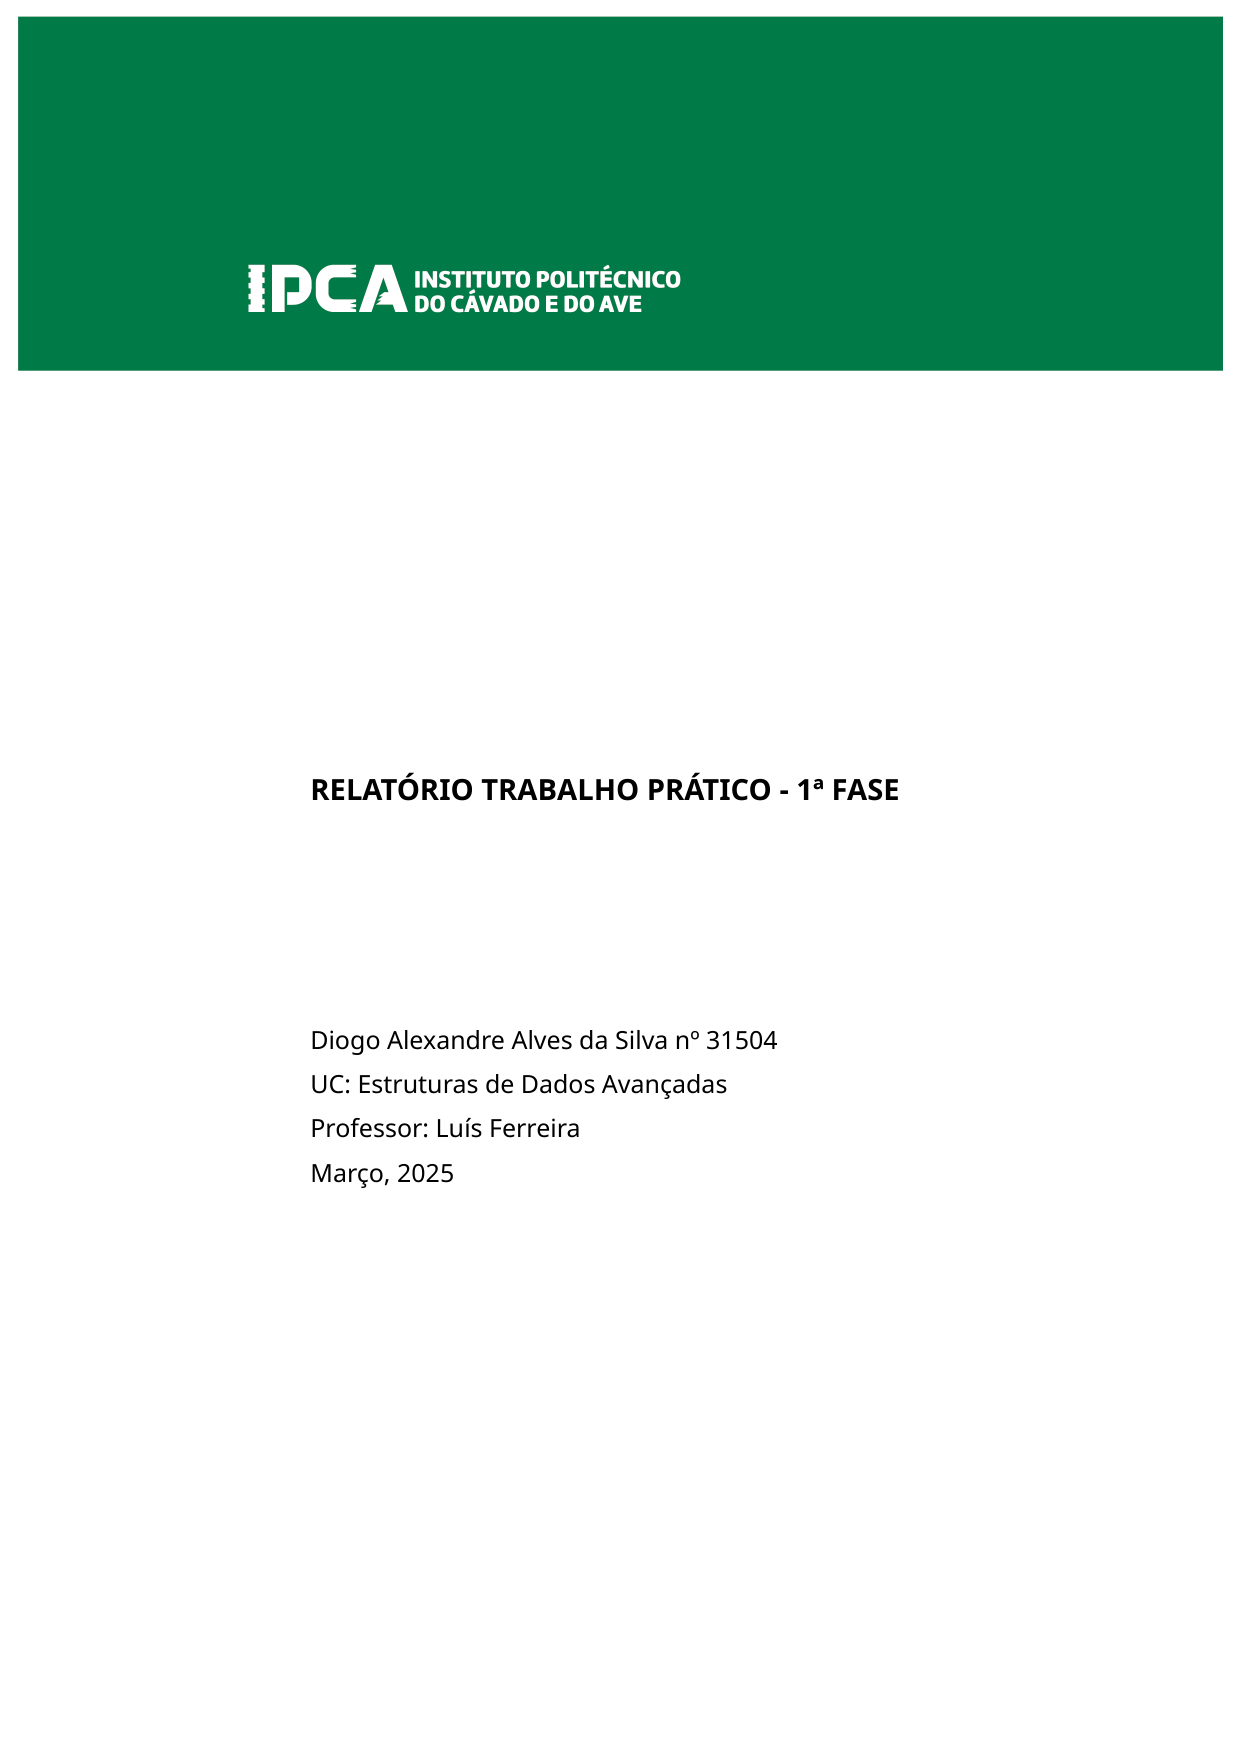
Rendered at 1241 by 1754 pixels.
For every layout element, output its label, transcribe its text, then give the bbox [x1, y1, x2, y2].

picture [0, 0, 1241, 371]
text Março, 2025 [310, 1155, 1122, 1189]
text UC: Estruturas de Dados Avançadas [310, 1067, 1122, 1101]
text Professor: Luís Ferreira [310, 1111, 1122, 1145]
text Relatório Trabalho Prático - 1ª Fase [310, 770, 1122, 808]
text Diogo Alexandre Alves da Silva nº 31504 [310, 1022, 1122, 1056]
